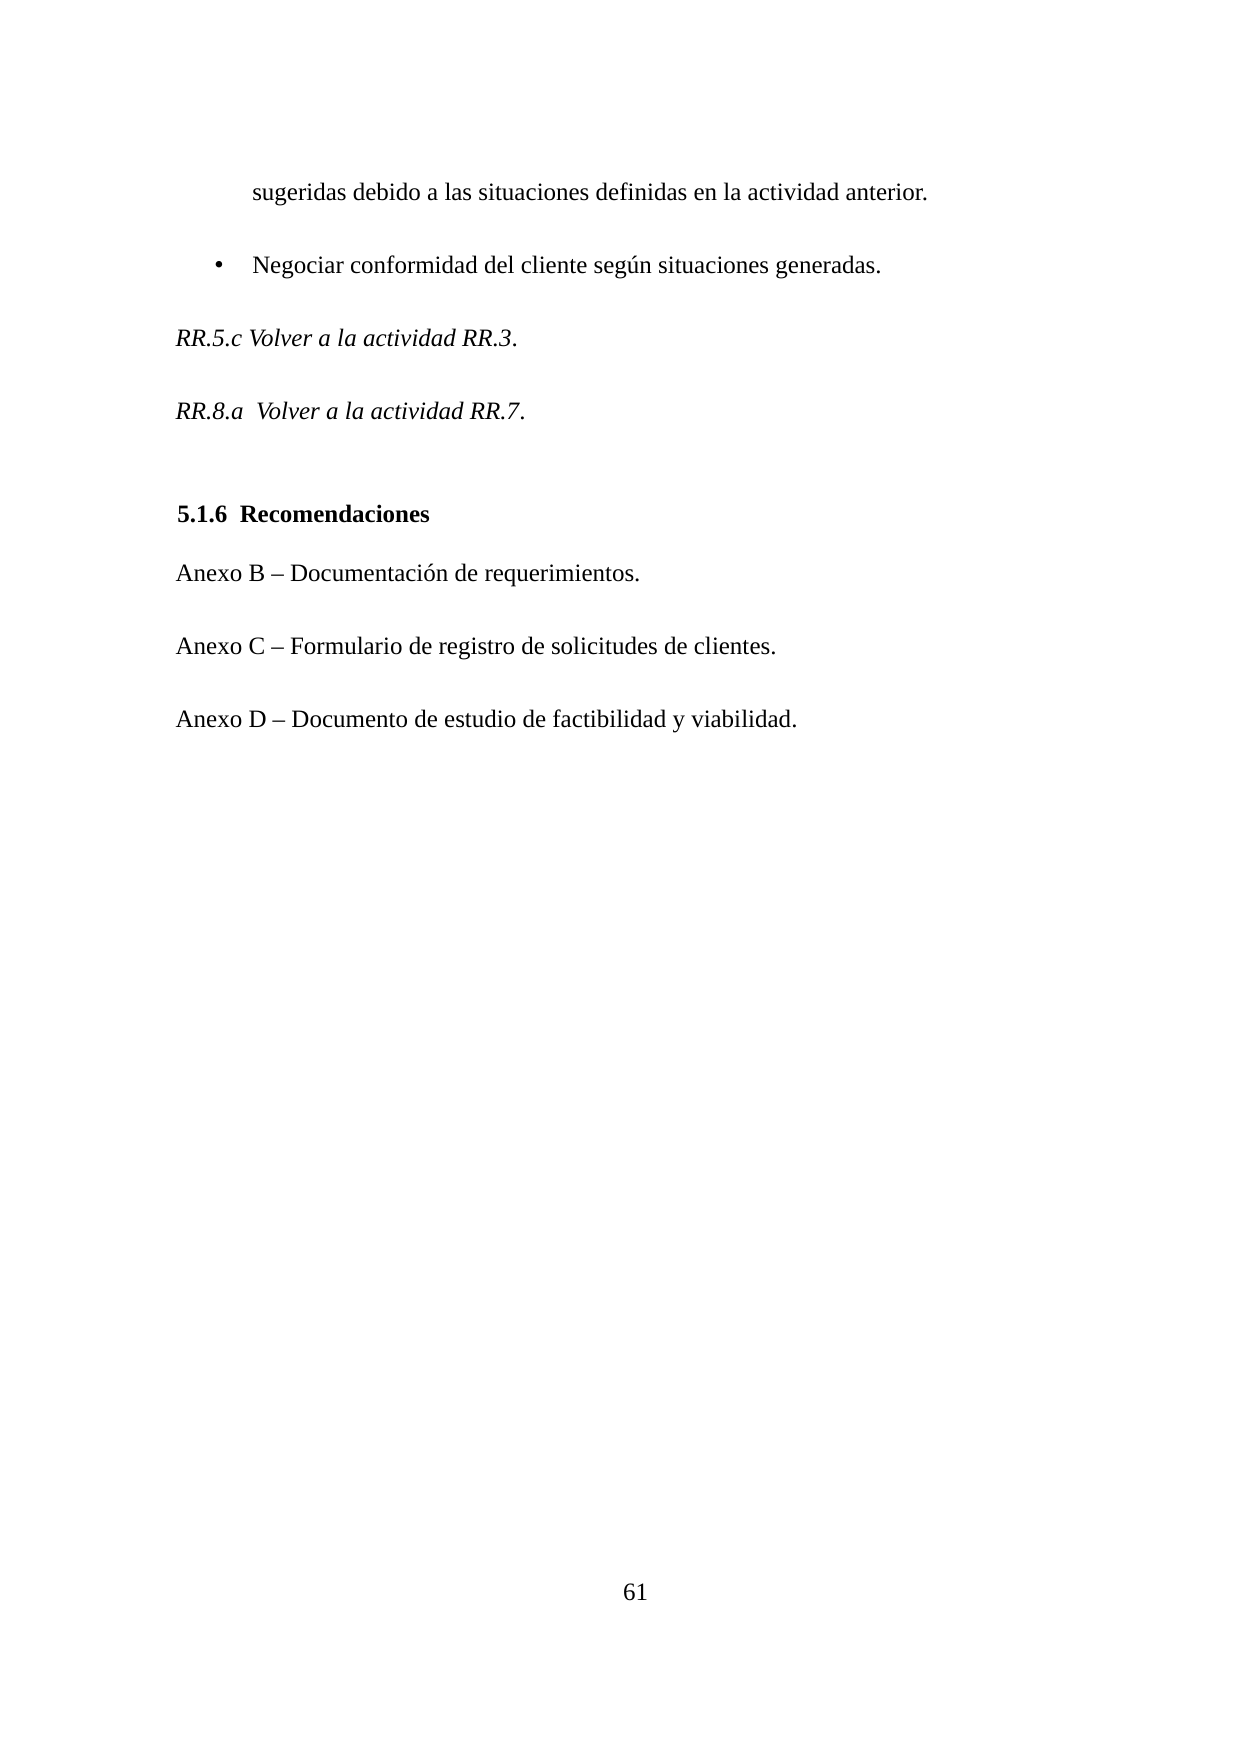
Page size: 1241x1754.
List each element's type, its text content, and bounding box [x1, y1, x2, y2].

list Anexo C – Formulario de registro de solicitudes de clientes. [175, 631, 1093, 659]
list Anexo D – Documento de estudio de factibilidad y viabilidad. [175, 704, 1093, 733]
list Negociar conformidad del cliente según situaciones generadas. [214, 250, 1093, 279]
list Anexo B – Documentación de requerimientos. [175, 558, 1093, 586]
list RR.5.c Volver a la actividad RR.3. [175, 323, 1093, 352]
list sugeridas debido a las situaciones definidas en la actividad anterior. [214, 177, 1093, 206]
list RR.8.a Volver a la actividad RR.7. [175, 396, 1093, 425]
list 5.1.6 Recomendaciones [177, 499, 1093, 528]
